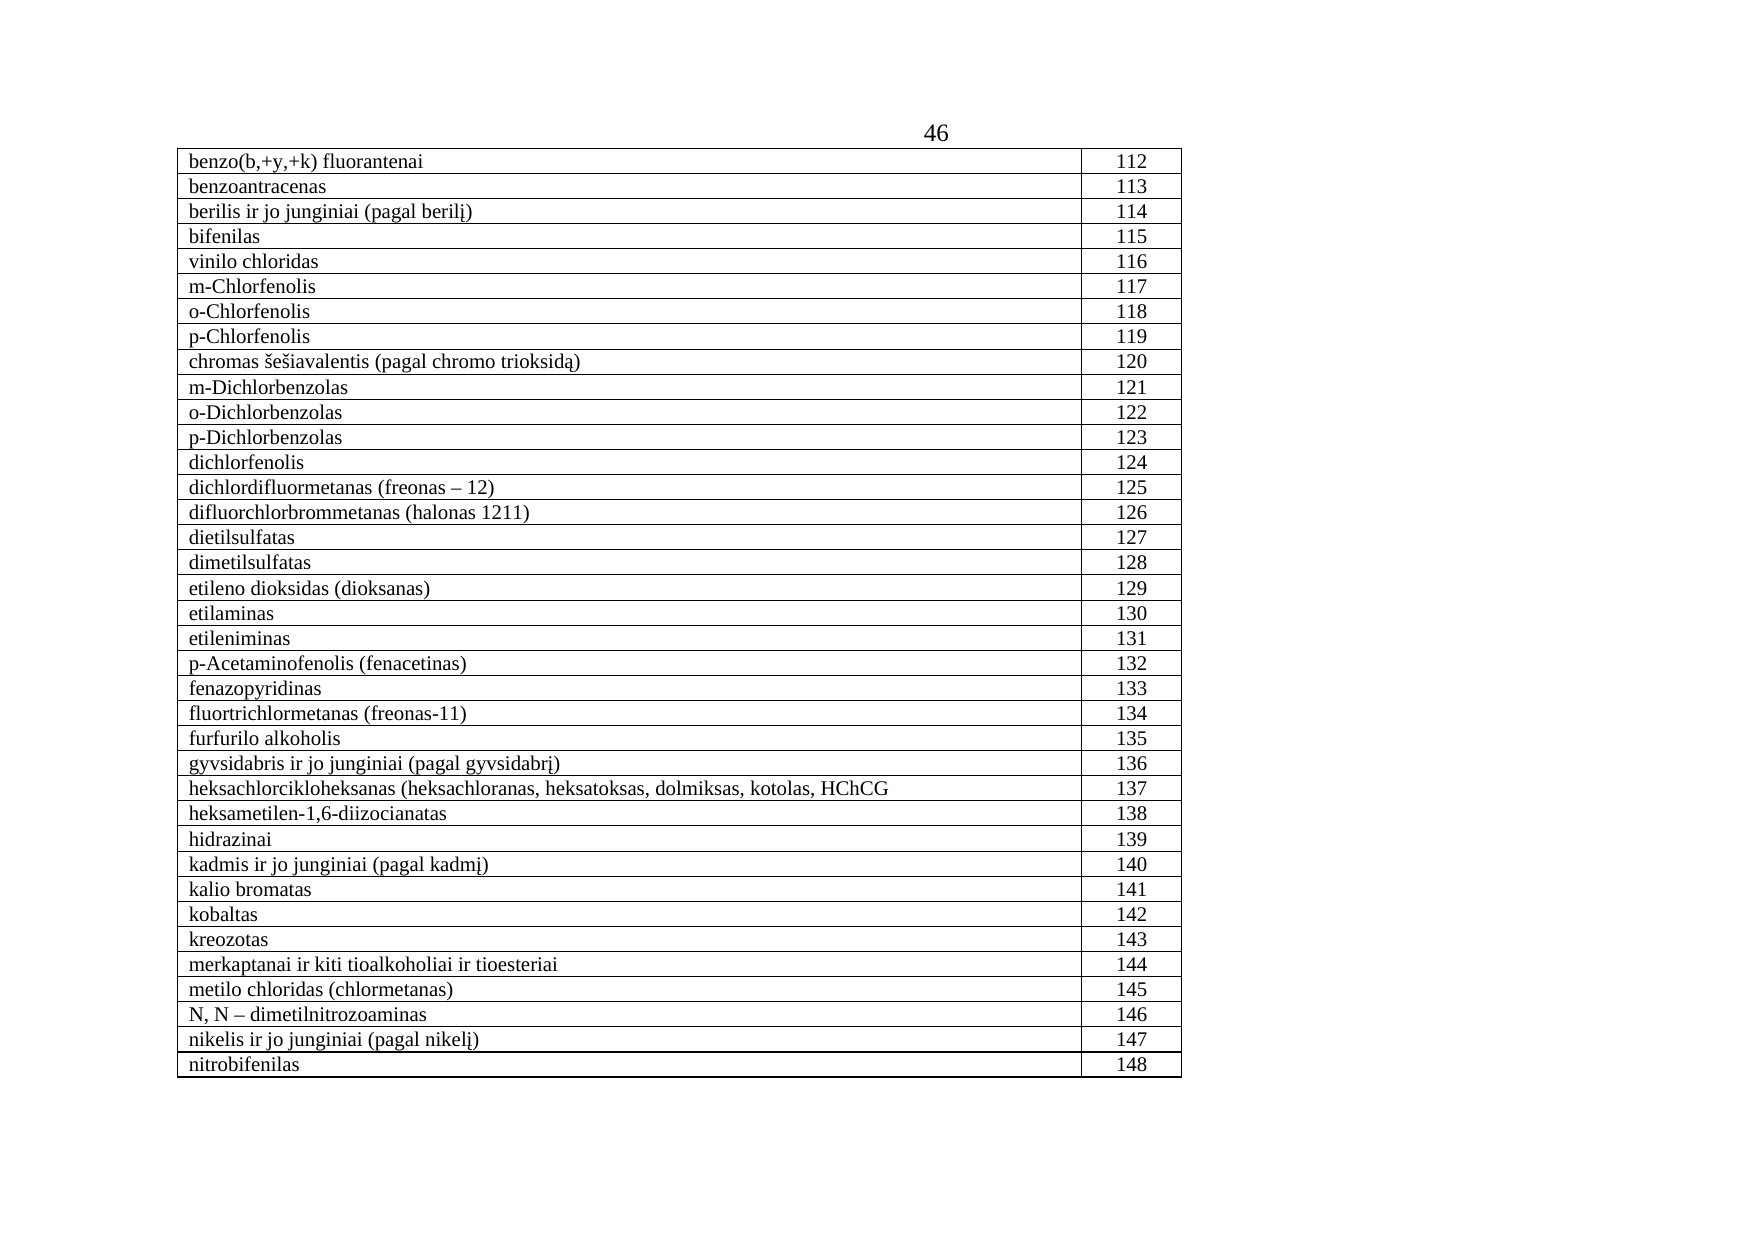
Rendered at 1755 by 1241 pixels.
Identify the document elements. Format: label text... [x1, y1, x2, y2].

table_cell 146 [1082, 1002, 1181, 1026]
table_cell 127 [1082, 525, 1181, 549]
table_cell 147 [1082, 1027, 1181, 1051]
table_cell merkaptanai ir kiti tioalkoholiai ir tioesteriai [178, 952, 1081, 976]
table_cell 141 [1082, 877, 1181, 901]
table_cell 133 [1082, 676, 1181, 700]
table_cell m-Dichlorbenzolas [178, 375, 1081, 399]
table_cell chromas šešiavalentis (pagal chromo trioksidą) [178, 350, 1081, 373]
table_cell hidrazinai [178, 826, 1081, 851]
table_cell o-Chlorfenolis [178, 299, 1081, 323]
table_cell benzoantracenas [178, 174, 1081, 198]
table_cell p-Chlorfenolis [178, 324, 1081, 348]
table_cell dichlordifluormetanas (freonas – 12) [178, 475, 1081, 499]
table_cell m-Chlorfenolis [178, 274, 1081, 298]
table_cell 144 [1082, 952, 1181, 976]
table_cell 148 [1082, 1053, 1181, 1076]
table_cell 119 [1082, 324, 1181, 348]
table_cell 142 [1082, 902, 1181, 926]
table_cell p-Dichlorbenzolas [178, 425, 1081, 449]
table_cell kobaltas [178, 902, 1081, 926]
table_cell 124 [1082, 450, 1181, 474]
table_cell 130 [1082, 601, 1181, 624]
table_cell bifenilas [178, 224, 1081, 248]
table_cell heksachlorcikloheksanas (heksachloranas, heksatoksas, dolmiksas, kotolas, HChCG [178, 776, 1081, 800]
table_cell 121 [1082, 375, 1181, 399]
table_cell 131 [1082, 626, 1181, 650]
table_cell dietilsulfatas [178, 525, 1081, 549]
table_cell berilis ir jo junginiai (pagal berilį) [178, 199, 1081, 223]
table_cell dichlorfenolis [178, 450, 1081, 474]
table_cell 117 [1082, 274, 1181, 298]
table_cell 116 [1082, 249, 1181, 273]
table_cell kalio bromatas [178, 877, 1081, 901]
table_cell 143 [1082, 927, 1181, 951]
table_cell nitrobifenilas [178, 1053, 1081, 1076]
table_cell 118 [1082, 299, 1181, 323]
table_cell etileniminas [178, 626, 1081, 650]
table_cell nikelis ir jo junginiai (pagal nikelį) [178, 1027, 1081, 1051]
table_cell 135 [1082, 726, 1181, 750]
table_cell 123 [1082, 425, 1181, 449]
table_cell p-Acetaminofenolis (fenacetinas) [178, 651, 1081, 675]
table_cell kreozotas [178, 927, 1081, 951]
table_cell 137 [1082, 776, 1181, 800]
table_cell 134 [1082, 701, 1181, 725]
table_cell metilo chloridas (chlormetanas) [178, 977, 1081, 1001]
table_cell 114 [1082, 199, 1181, 223]
table_cell N, N – dimetilnitrozoaminas [178, 1002, 1081, 1026]
table_cell dimetilsulfatas [178, 550, 1081, 574]
table_cell difluorchlorbrommetanas (halonas 1211) [178, 500, 1081, 524]
table_cell furfurilo alkoholis [178, 726, 1081, 750]
table_cell kadmis ir jo junginiai (pagal kadmį) [178, 852, 1081, 876]
table_cell 136 [1082, 751, 1181, 775]
table_cell 120 [1082, 350, 1181, 373]
table_cell 112 [1082, 149, 1181, 173]
table_cell etilaminas [178, 601, 1081, 624]
table_cell heksametilen-1,6-diizocianatas [178, 801, 1081, 825]
table_cell 113 [1082, 174, 1181, 198]
table_cell 115 [1082, 224, 1181, 248]
table_cell gyvsidabris ir jo junginiai (pagal gyvsidabrį) [178, 751, 1081, 775]
table_cell 126 [1082, 500, 1181, 524]
table_cell vinilo chloridas [178, 249, 1081, 273]
table_cell fenazopyridinas [178, 676, 1081, 700]
table_cell 128 [1082, 550, 1181, 574]
table_cell 132 [1082, 651, 1181, 675]
table_cell 145 [1082, 977, 1181, 1001]
table_cell 139 [1082, 826, 1181, 851]
table_cell 140 [1082, 852, 1181, 876]
table_cell o-Dichlorbenzolas [178, 400, 1081, 424]
table_cell benzo(b,+y,+k) fluorantenai [178, 149, 1081, 173]
table_cell 125 [1082, 475, 1181, 499]
table_cell 138 [1082, 801, 1181, 825]
table_cell fluortrichlormetanas (freonas-11) [178, 701, 1081, 725]
table_cell 129 [1082, 575, 1181, 599]
table_cell etileno dioksidas (dioksanas) [178, 575, 1081, 599]
table_cell 122 [1082, 400, 1181, 424]
